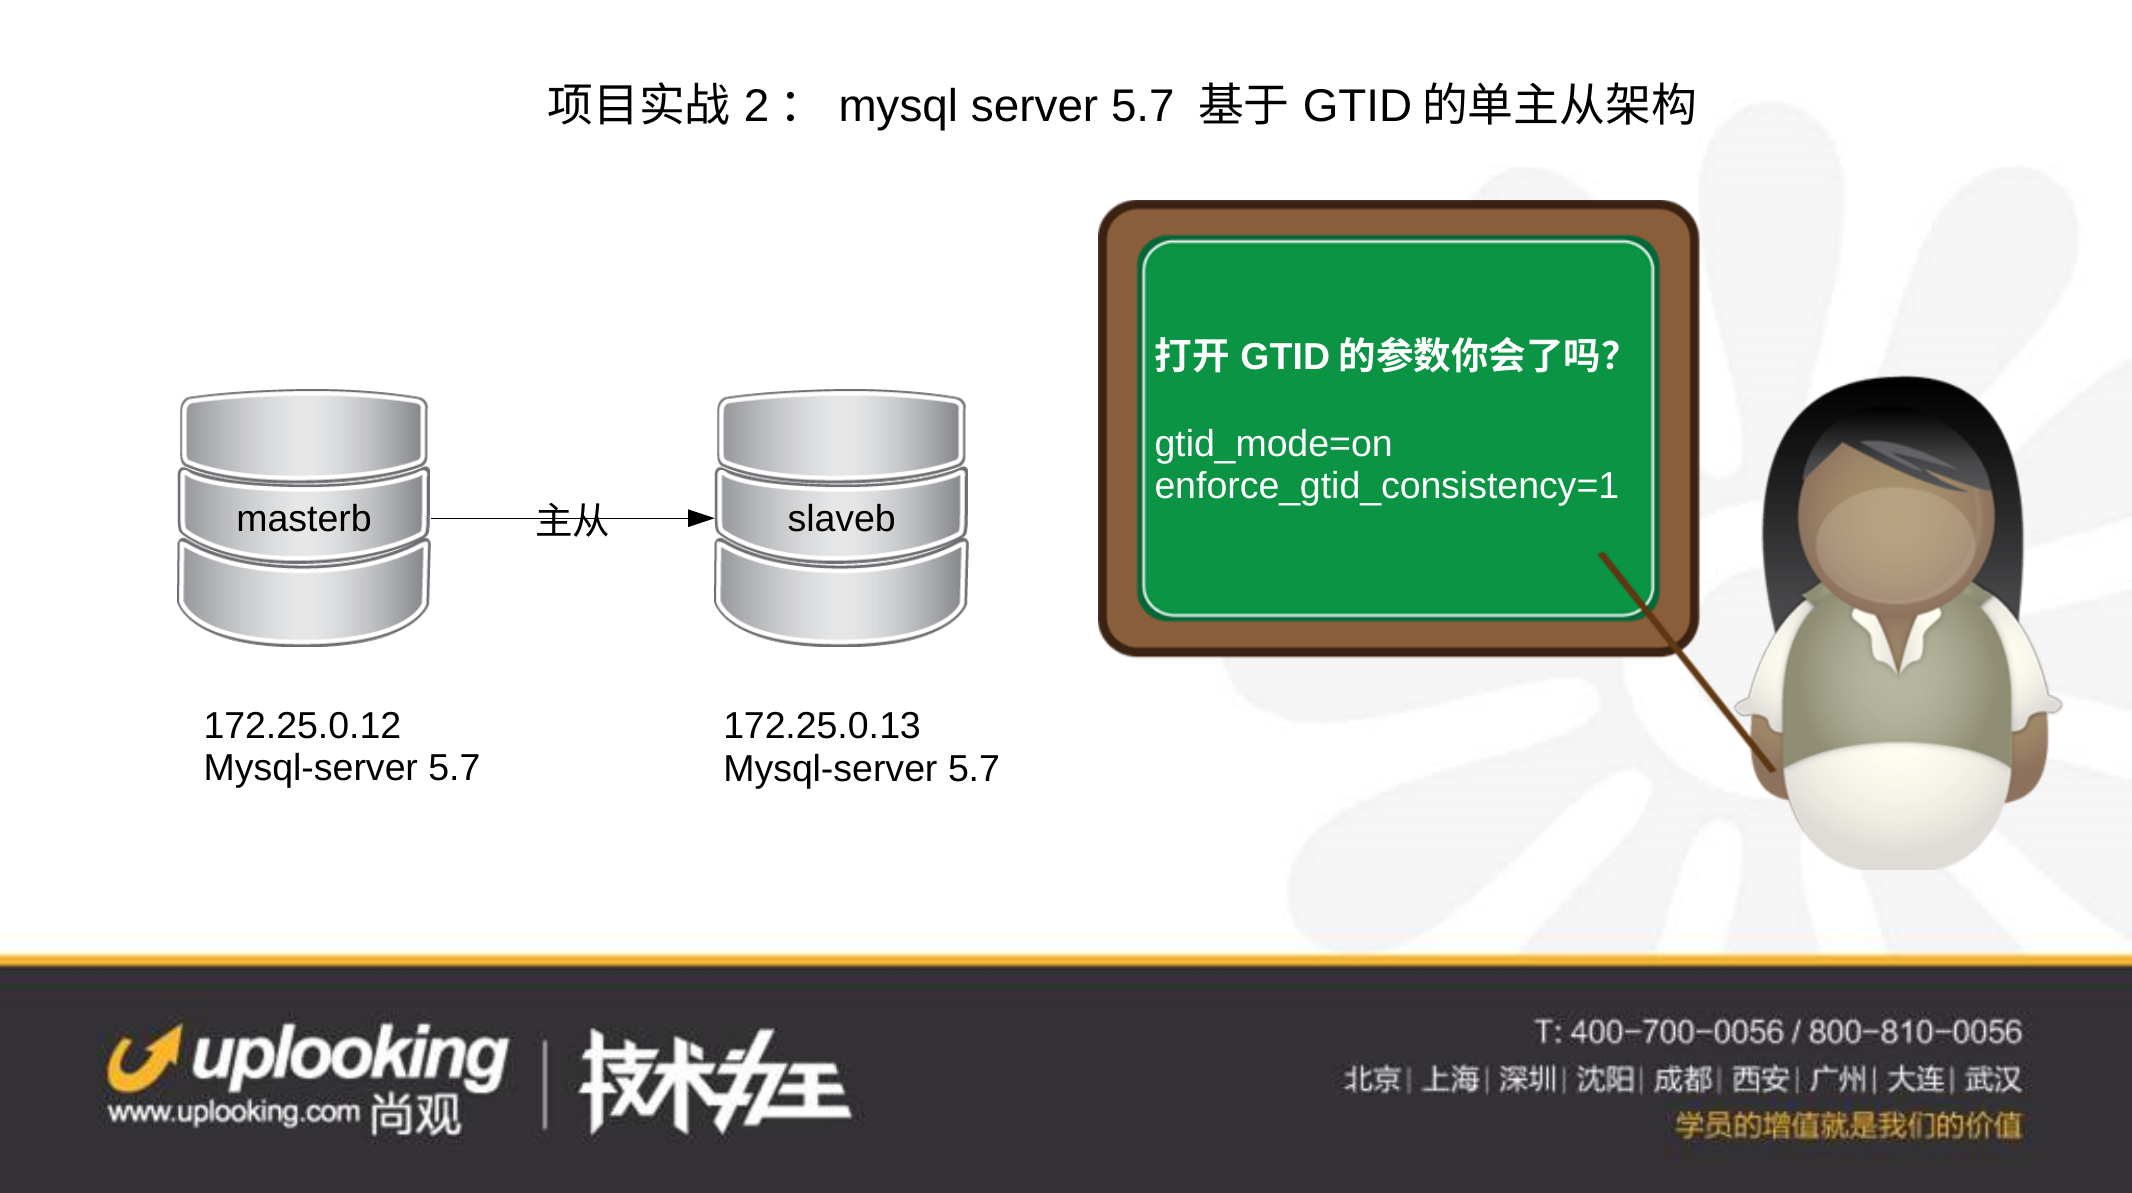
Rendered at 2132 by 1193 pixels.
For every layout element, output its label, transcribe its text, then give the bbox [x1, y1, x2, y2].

title 项目实战2：mysql server 5.7 基于GTID的单主从架构 [449, 1, 1796, 201]
text_box 打开GTID的参数你会了吗？ gtid_mode=on enforce_gtid_consistency=1 [1139, 318, 1740, 517]
picture [0, 0, 2132, 1193]
text_box 172.25.0.12 Mysql-server 5.7 [188, 696, 544, 838]
text_box 172.25.0.13 Mysql-server 5.7 [708, 697, 1063, 839]
